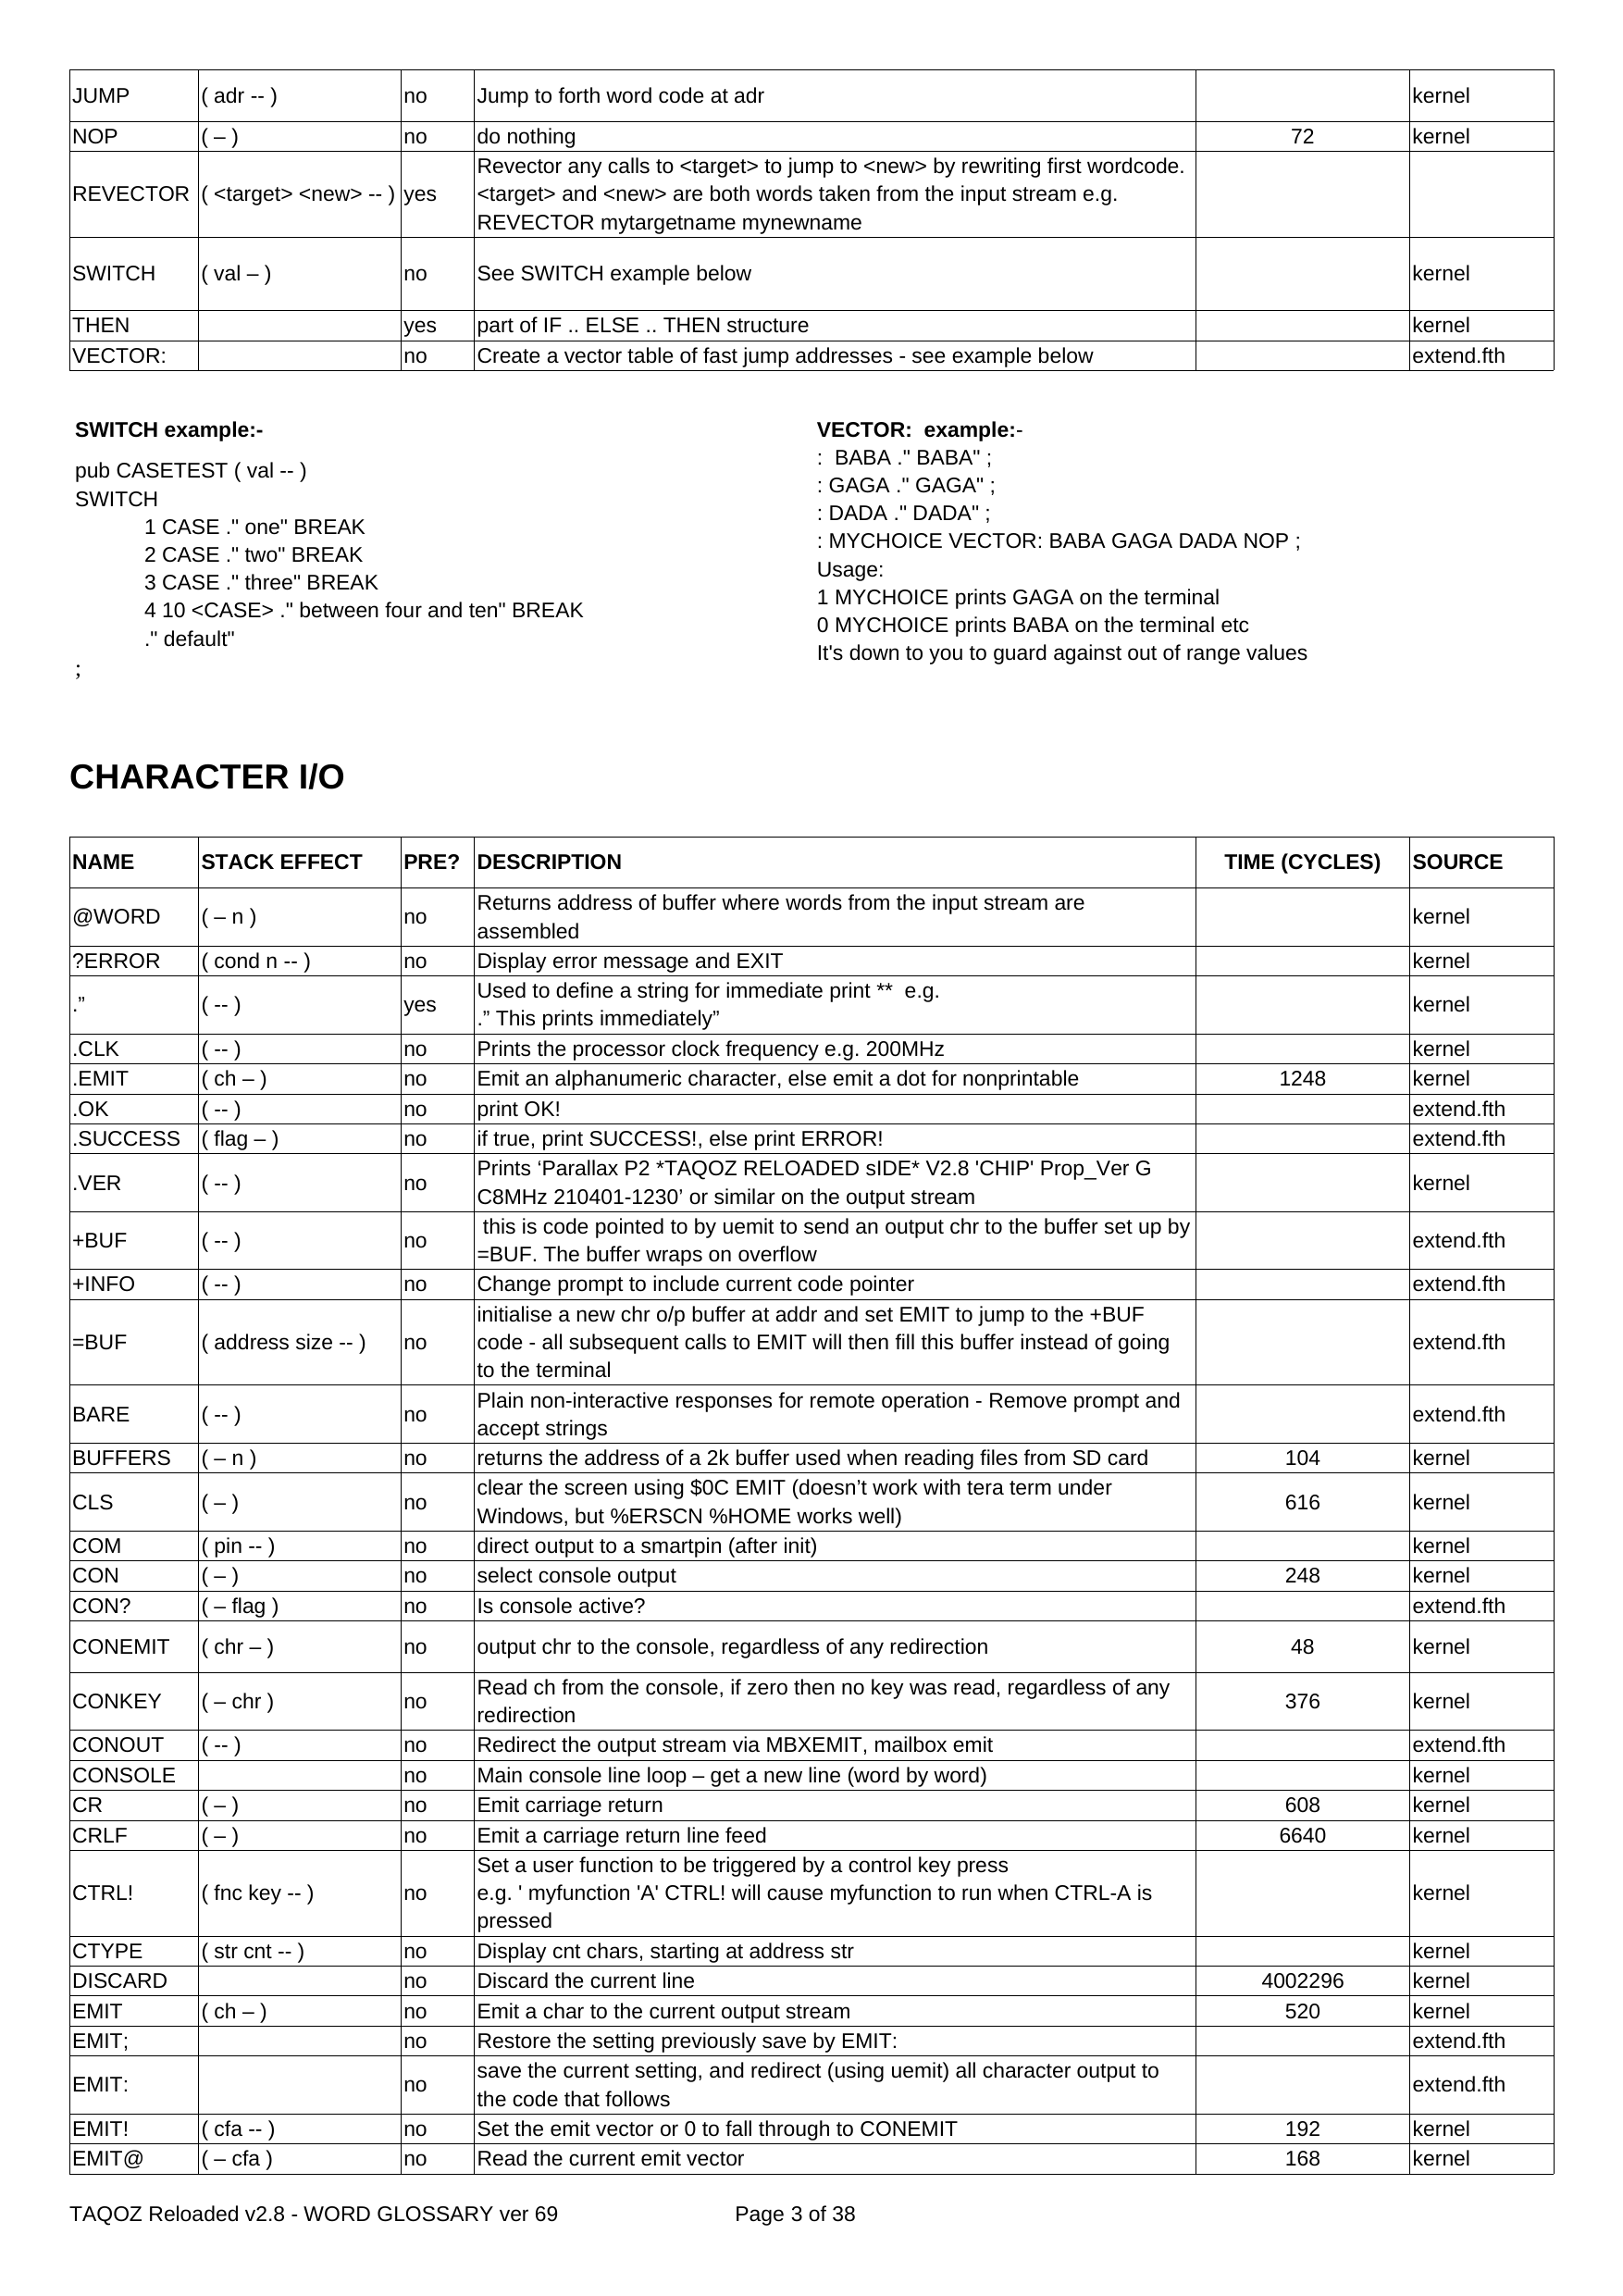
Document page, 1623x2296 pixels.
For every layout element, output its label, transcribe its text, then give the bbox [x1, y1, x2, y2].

table_cell .SUCCESS [70, 1124, 198, 1153]
table_cell ( – n ) [199, 1444, 401, 1472]
table_cell CLS [70, 1473, 198, 1531]
table_cell kernel [1410, 947, 1554, 975]
table_cell ( ch – ) [199, 1996, 401, 2026]
table_cell [1196, 341, 1409, 370]
table_cell no [402, 1673, 474, 1730]
table_cell ( -- ) [199, 1154, 401, 1211]
table_cell kernel [1410, 1473, 1554, 1531]
table_cell no [402, 1731, 474, 1760]
table_cell kernel [1410, 888, 1554, 946]
table_cell no [402, 1761, 474, 1790]
table_cell +BUF [70, 1212, 198, 1269]
table_cell no [402, 2056, 474, 2114]
table_cell extend.fth [1410, 1212, 1554, 1269]
table_cell CON [70, 1561, 198, 1591]
table_cell Prints ‘Parallax P2 *TAQOZ RELOADED sIDE* V2.8 'CHIP' Prop_Ver G C8MHz 210401-1230’ or similar on the output stream [475, 1154, 1196, 1211]
table_cell no [402, 2027, 474, 2055]
table_cell kernel [1410, 122, 1554, 151]
table_cell ( flag – ) [199, 1124, 401, 1153]
table_cell =BUF [70, 1300, 198, 1384]
table_cell no [402, 1791, 474, 1820]
table_cell if true, print SUCCESS!, else print ERROR! [475, 1124, 1196, 1153]
table_cell no [402, 1385, 474, 1443]
table_cell no [402, 2144, 474, 2173]
table_cell no [402, 1592, 474, 1620]
table_cell Used to define a string for immediate print ** e.g. .” This prints immediately” [475, 976, 1196, 1034]
table_cell BARE [70, 1385, 198, 1443]
table_cell print OK! [475, 1095, 1196, 1123]
table_cell ( -- ) [199, 1270, 401, 1299]
table_cell direct output to a smartpin (after init) [475, 1532, 1196, 1560]
table_cell no [402, 1095, 474, 1123]
table_cell extend.fth [1410, 2027, 1554, 2055]
table_header TIME (CYCLES) [1196, 838, 1409, 887]
table_cell no [402, 1996, 474, 2026]
table_cell part of IF .. ELSE .. THEN structure [475, 311, 1196, 341]
table_cell kernel [1410, 70, 1554, 121]
table_cell EMIT: [70, 2056, 198, 2114]
table_cell no [402, 1270, 474, 1299]
table_cell 608 [1196, 1791, 1409, 1820]
table_cell ( str cnt -- ) [199, 1937, 401, 1966]
table_cell [1410, 152, 1554, 237]
table_cell no [402, 1212, 474, 1269]
table_cell [199, 1761, 401, 1790]
table_cell [1196, 1937, 1409, 1966]
table_cell CONEMIT [70, 1621, 198, 1672]
table_cell 104 [1196, 1444, 1409, 1472]
table_cell Returns address of buffer where words from the input stream are assembled [475, 888, 1196, 946]
table_cell no [402, 888, 474, 946]
table_cell ( – ) [199, 1821, 401, 1850]
table_cell kernel [1410, 1673, 1554, 1730]
table_cell kernel [1410, 1996, 1554, 2026]
table_cell ( cond n -- ) [199, 947, 401, 975]
table_cell Set a user function to be triggered by a control key press e.g. ' myfunction 'A' CTRL! will cause myfunction to run when CTRL-A is pressed [475, 1851, 1196, 1936]
table_cell .VER [70, 1154, 198, 1211]
table_cell extend.fth [1410, 2056, 1554, 2114]
table_cell [199, 2027, 401, 2055]
table_cell kernel [1410, 1821, 1554, 1850]
table_cell initialise a new chr o/p buffer at addr and set EMIT to jump to the +BUF code - all subsequent calls to EMIT will then fill this buffer instead of going to the terminal [475, 1300, 1196, 1384]
table_cell Plain non-interactive responses for remote operation - Remove prompt and accept strings [475, 1385, 1196, 1443]
table_cell CTYPE [70, 1937, 198, 1966]
table_cell [1196, 1731, 1409, 1760]
table_cell CTRL! [70, 1851, 198, 1936]
table_cell 6640 [1196, 1821, 1409, 1850]
table_cell extend.fth [1410, 1270, 1554, 1299]
table_cell kernel [1410, 1532, 1554, 1560]
table_cell [1196, 1300, 1409, 1384]
table_cell Display error message and EXIT [475, 947, 1196, 975]
table_cell [1196, 1212, 1409, 1269]
table_cell returns the address of a 2k buffer used when reading files from SD card [475, 1444, 1196, 1472]
table_cell [1196, 2056, 1409, 2114]
table_cell +INFO [70, 1270, 198, 1299]
table_cell ( pin -- ) [199, 1532, 401, 1560]
table_cell [1196, 2027, 1409, 2055]
table_cell Emit a char to the current output stream [475, 1996, 1196, 2026]
table_cell clear the screen using $0C EMIT (doesn’t work with tera term under Windows, but %ERSCN %HOME works well) [475, 1473, 1196, 1531]
table_cell kernel [1410, 1967, 1554, 1995]
table_header SOURCE [1410, 838, 1554, 887]
table_cell EMIT@ [70, 2144, 198, 2173]
table_cell extend.fth [1410, 1124, 1554, 1153]
table_cell do nothing [475, 122, 1196, 151]
table_cell [1196, 1270, 1409, 1299]
table_cell extend.fth [1410, 341, 1554, 370]
table_cell ( – cfa ) [199, 2144, 401, 2173]
table_cell [1196, 976, 1409, 1034]
table_cell extend.fth [1410, 1300, 1554, 1384]
table_cell [1196, 152, 1409, 237]
table_cell [1196, 1592, 1409, 1620]
table_cell ( -- ) [199, 1385, 401, 1443]
table_cell extend.fth [1410, 1385, 1554, 1443]
table_cell kernel [1410, 1851, 1554, 1936]
table_cell 192 [1196, 2115, 1409, 2143]
subtitle CHARACTER I/O [69, 757, 1554, 797]
table_cell kernel [1410, 2115, 1554, 2143]
table_cell no [402, 1473, 474, 1531]
table_cell no [402, 1124, 474, 1153]
table_cell no [402, 1937, 474, 1966]
table_cell ( chr – ) [199, 1621, 401, 1672]
table_cell no [402, 341, 474, 370]
table_cell CONKEY [70, 1673, 198, 1730]
table_cell kernel [1410, 1035, 1554, 1063]
table_cell Read the current emit vector [475, 2144, 1196, 2173]
table_cell ( – ) [199, 1791, 401, 1820]
table_cell SWITCH [70, 238, 198, 310]
table_header STACK EFFECT [199, 838, 401, 887]
table_cell ( ch – ) [199, 1064, 401, 1094]
table_cell Set the emit vector or 0 to fall through to CONEMIT [475, 2115, 1196, 2143]
table_cell ( – flag ) [199, 1592, 401, 1620]
table_cell [1196, 1154, 1409, 1211]
table_cell no [402, 1444, 474, 1472]
table_cell no [402, 1532, 474, 1560]
table_cell no [402, 1851, 474, 1936]
table_cell Discard the current line [475, 1967, 1196, 1995]
table_cell COM [70, 1532, 198, 1560]
table_cell ( adr -- ) [199, 70, 401, 121]
table_cell 376 [1196, 1673, 1409, 1730]
table_cell kernel [1410, 1937, 1554, 1966]
table_cell [199, 1967, 401, 1995]
table_cell no [402, 1064, 474, 1094]
table_cell kernel [1410, 238, 1554, 310]
table_cell Read ch from the console, if zero then no key was read, regardless of any redirection [475, 1673, 1196, 1730]
table_cell THEN [70, 311, 198, 341]
table_cell [1196, 1761, 1409, 1790]
table_cell ( -- ) [199, 1035, 401, 1063]
table_cell 248 [1196, 1561, 1409, 1591]
table_cell Main console line loop – get a new line (word by word) [475, 1761, 1196, 1790]
table_cell CONOUT [70, 1731, 198, 1760]
table_cell no [402, 1821, 474, 1850]
table_cell output chr to the console, regardless of any redirection [475, 1621, 1196, 1672]
table_cell Emit an alphanumeric character, else emit a dot for nonprintable [475, 1064, 1196, 1094]
table_cell kernel [1410, 1064, 1554, 1094]
table_cell kernel [1410, 1444, 1554, 1472]
table_cell kernel [1410, 311, 1554, 341]
table_cell CR [70, 1791, 198, 1820]
table_cell kernel [1410, 1621, 1554, 1672]
table_cell [1196, 1532, 1409, 1560]
table_cell yes [402, 976, 474, 1034]
table_cell ( – n ) [199, 888, 401, 946]
table_cell yes [402, 311, 474, 341]
table_cell ( <target> <new> -- ) [199, 152, 401, 237]
table_cell kernel [1410, 2144, 1554, 2173]
table_cell ( – chr ) [199, 1673, 401, 1730]
table_cell .” [70, 976, 198, 1034]
table_cell ( – ) [199, 1473, 401, 1531]
table_cell EMIT [70, 1996, 198, 2026]
table_cell [1196, 1851, 1409, 1936]
table_cell kernel [1410, 1561, 1554, 1591]
table_cell Restore the setting previously save by EMIT: [475, 2027, 1196, 2055]
table_cell no [402, 1154, 474, 1211]
table_cell no [402, 1035, 474, 1063]
table_cell Is console active? [475, 1592, 1196, 1620]
table_cell VECTOR: [70, 341, 198, 370]
table_cell [199, 341, 401, 370]
table_header DESCRIPTION [475, 838, 1196, 887]
table_cell 168 [1196, 2144, 1409, 2173]
table_cell this is code pointed to by uemit to send an output chr to the buffer set up by =BUF. The buffer wraps on overflow [475, 1212, 1196, 1269]
table_cell Display cnt chars, starting at address str [475, 1937, 1196, 1966]
table_cell [199, 2056, 401, 2114]
table_cell extend.fth [1410, 1095, 1554, 1123]
table_cell Revector any calls to <target> to jump to <new> by rewriting first wordcode. <target> and <new> are both words taken from the input stream e.g. REVECTOR mytargetname mynewname [475, 152, 1196, 237]
table_header VECTOR: example:- : BABA ." BABA" ; : GAGA ." GAGA" ; : DADA ." DADA" ; : MYCHOICE VECTOR: BABA GAGA DADA NOP ; Usage: 1 MYCHOICE prints GAGA on the terminal 0 MYCHOICE prints BABA on the terminal etc It's down to you to guard against out of range values [811, 412, 1554, 686]
table_cell kernel [1410, 1761, 1554, 1790]
table_cell [1196, 888, 1409, 946]
table_cell no [402, 70, 474, 121]
table_cell [1196, 1035, 1409, 1063]
table_cell no [402, 2115, 474, 2143]
table_cell @WORD [70, 888, 198, 946]
table_cell 1248 [1196, 1064, 1409, 1094]
table_cell ( fnc key -- ) [199, 1851, 401, 1936]
table_cell ( -- ) [199, 1212, 401, 1269]
table_cell 616 [1196, 1473, 1409, 1531]
table_cell [1196, 1385, 1409, 1443]
table_cell Emit a carriage return line feed [475, 1821, 1196, 1850]
table_cell [1196, 311, 1409, 341]
table_header NAME [70, 838, 198, 887]
table_cell ( cfa -- ) [199, 2115, 401, 2143]
table_cell ( -- ) [199, 1095, 401, 1123]
table_cell CRLF [70, 1821, 198, 1850]
table_cell yes [402, 152, 474, 237]
table_cell 520 [1196, 1996, 1409, 2026]
table_cell ( val – ) [199, 238, 401, 310]
table_header PRE? [402, 838, 474, 887]
table_cell BUFFERS [70, 1444, 198, 1472]
table_header SWITCH example:- pub CASETEST ( val -- ) SWITCH 1 CASE ." one" BREAK 2 CASE ." two" BREAK 3 CASE ." three" BREAK 4 10 <CASE> ." between four and ten" BREAK ." default" ; [69, 412, 811, 686]
table_cell [199, 311, 401, 341]
table_cell .OK [70, 1095, 198, 1123]
table_cell 48 [1196, 1621, 1409, 1672]
table_cell See SWITCH example below [475, 238, 1196, 310]
table_cell 72 [1196, 122, 1409, 151]
table_cell no [402, 1621, 474, 1672]
table_cell Change prompt to include current code pointer [475, 1270, 1196, 1299]
table_cell ( – ) [199, 122, 401, 151]
table_cell .EMIT [70, 1064, 198, 1094]
table_cell [1196, 947, 1409, 975]
table_cell no [402, 1561, 474, 1591]
table_cell no [402, 947, 474, 975]
table_cell no [402, 122, 474, 151]
table_cell NOP [70, 122, 198, 151]
table_cell [1196, 1124, 1409, 1153]
table_cell Jump to forth word code at adr [475, 70, 1196, 121]
table_cell JUMP [70, 70, 198, 121]
table_cell DISCARD [70, 1967, 198, 1995]
table_cell [1196, 238, 1409, 310]
table_cell save the current setting, and redirect (using uemit) all character output to the code that follows [475, 2056, 1196, 2114]
table_cell [1196, 1095, 1409, 1123]
table_cell REVECTOR [70, 152, 198, 237]
table_cell no [402, 238, 474, 310]
table_cell kernel [1410, 1791, 1554, 1820]
table_cell ?ERROR [70, 947, 198, 975]
table_cell extend.fth [1410, 1592, 1554, 1620]
table_cell ( -- ) [199, 1731, 401, 1760]
table_cell ( – ) [199, 1561, 401, 1591]
table_cell EMIT; [70, 2027, 198, 2055]
table_cell extend.fth [1410, 1731, 1554, 1760]
table_cell no [402, 1300, 474, 1384]
table_cell select console output [475, 1561, 1196, 1591]
table_cell kernel [1410, 1154, 1554, 1211]
table_cell no [402, 1967, 474, 1995]
table_cell [1196, 70, 1409, 121]
table_cell .CLK [70, 1035, 198, 1063]
table_cell Prints the processor clock frequency e.g. 200MHz [475, 1035, 1196, 1063]
table_cell ( -- ) [199, 976, 401, 1034]
table_cell EMIT! [70, 2115, 198, 2143]
table_cell Redirect the output stream via MBXEMIT, mailbox emit [475, 1731, 1196, 1760]
table_cell ( address size -- ) [199, 1300, 401, 1384]
table_cell kernel [1410, 976, 1554, 1034]
table_cell Emit carriage return [475, 1791, 1196, 1820]
table_cell 4002296 [1196, 1967, 1409, 1995]
table_cell Create a vector table of fast jump addresses - see example below [475, 341, 1196, 370]
table_cell CONSOLE [70, 1761, 198, 1790]
table_cell CON? [70, 1592, 198, 1620]
